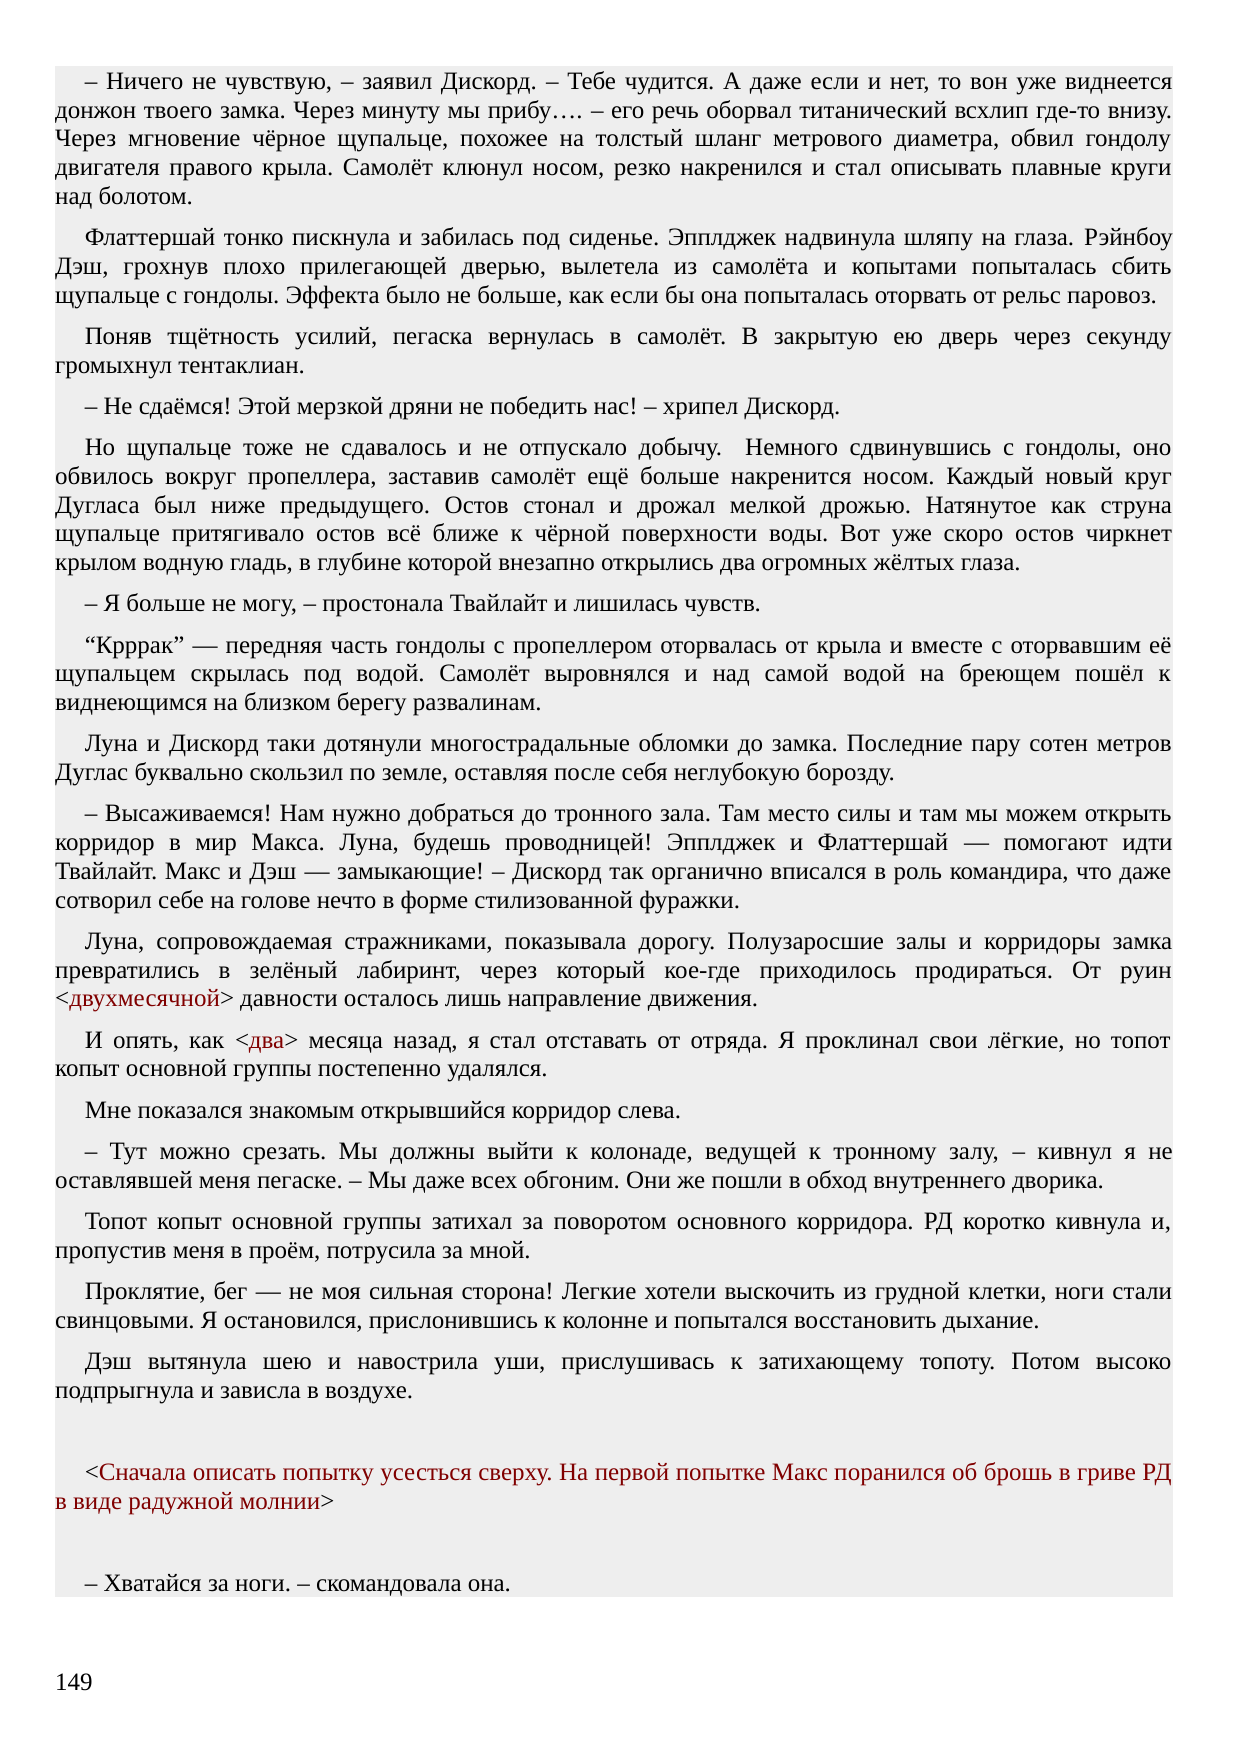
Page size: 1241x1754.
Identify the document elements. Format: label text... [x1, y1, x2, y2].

text Поняв тщётность усилий, пегаска вернулась в самолёт. В закрытую ею дверь через секунду громыхнул тентаклиан. [55, 321, 1173, 378]
text Топот копыт основной группы затихал за поворотом основного корридора. РД коротко кивнула и, пропустив меня в проём, потрусила за мной. [55, 1206, 1173, 1263]
text – Хватайся за ноги. – скомандовала она. [55, 1568, 1173, 1597]
text <Cначала описать попытку усесться сверху. На первой попытке Макс поранился об брошь в гриве РД в виде радужной молнии> [55, 1457, 1173, 1515]
text Луна, сопровождаемая стражниками, показывала дорогу. Полузаросшие залы и корридоры замка превратились в зелёный лабиринт, через который кое-где приходилось продираться. От руин <двухмесячной> давности осталось лишь направление движения. [55, 926, 1173, 1012]
text И опять, как <два> месяца назад, я стал отставать от отряда. Я проклинал свои лёгкие, но топот копыт основной группы постепенно удалялся. [55, 1025, 1173, 1082]
text Дэш вытянула шею и навострила уши, прислушивась к затихающему топоту. Потом высоко подпрыгнула и зависла в воздухе. [55, 1346, 1173, 1403]
text “Крррак” — передняя часть гондолы с пропеллером оторвалась от крыла и вместе с оторвавшим её щупальцем скрылась под водой. Самолёт выровнялся и над самой водой на бреющем пошёл к виднеющимся на близком берегу развалинам. [55, 630, 1173, 716]
text Флаттершай тонко пискнула и забилась под сиденье. Эпплджек надвинула шляпу на глаза. Рэйнбоу Дэш, грохнув плохо прилегающей дверью, вылетела из самолёта и копытами попыталась сбить щупальце с гондолы. Эффекта было не больше, как если бы она попыталась оторвать от рельс паровоз. [55, 222, 1173, 308]
text Но щупальце тоже не сдавалось и не отпускало добычу. Немного сдвинувшись с гондолы, оно обвилось вокруг пропеллера, заставив самолёт ещё больше накренится носом. Каждый новый круг Дугласа был ниже предыдущего. Остов стонал и дрожал мелкой дрожью. Натянутое как струна щупальце притягивало остов всё ближе к чёрной поверхности воды. Вот уже скоро остов чиркнет крылом водную гладь, в глубине которой внезапно открылись два огромных жёлтых глаза. [55, 432, 1173, 576]
text – Ничего не чувствую, – заявил Дискорд. – Тебе чудится. А даже если и нет, то вон уже виднеется донжон твоего замка. Через минуту мы прибу…. – его речь оборвал титанический всхлип где-то внизу. Через мгновение чёрное щупальце, похожее на толстый шланг метрового диаметра, обвил гондолу двигателя правого крыла. Самолёт клюнул носом, резко накренился и стал описывать плавные круги над болотом. [55, 66, 1173, 210]
text Проклятие, бег — не моя сильная сторона! Легкие хотели выскочить из грудной клетки, ноги стали свинцовыми. Я остановился, прислонившись к колонне и попытался восстановить дыхание. [55, 1276, 1173, 1333]
text Луна и Дискорд таки дотянули многострадальные обломки до замка. Последние пару сотен метров Дуглас буквально скользил по земле, оставляя после себя неглубокую борозду. [55, 728, 1173, 786]
text – Не сдаёмся! Этой мерзкой дряни не победить нас! – хрипел Дискорд. [55, 391, 1173, 420]
text – Я больше не могу, – простонала Твайлайт и лишилась чувств. [55, 588, 1173, 617]
text – Высаживаемся! Нам нужно добраться до тронного зала. Там место силы и там мы можем открыть корридор в мир Макса. Луна, будешь проводницей! Эпплджек и Флаттершай — помогают идти Твайлайт. Макс и Дэш — замыкающие! – Дискорд так органично вписался в роль командира, что даже сотворил себе на голове нечто в форме стилизованной фуражки. [55, 798, 1173, 913]
text – Тут можно срезать. Мы должны выйти к колонаде, ведущей к тронному залу, – кивнул я не оставлявшей меня пегаске. – Мы даже всех обгоним. Они же пошли в обход внутреннего дворика. [55, 1136, 1173, 1193]
text Мне показался знакомым открывшийся корридор слева. [55, 1095, 1173, 1123]
